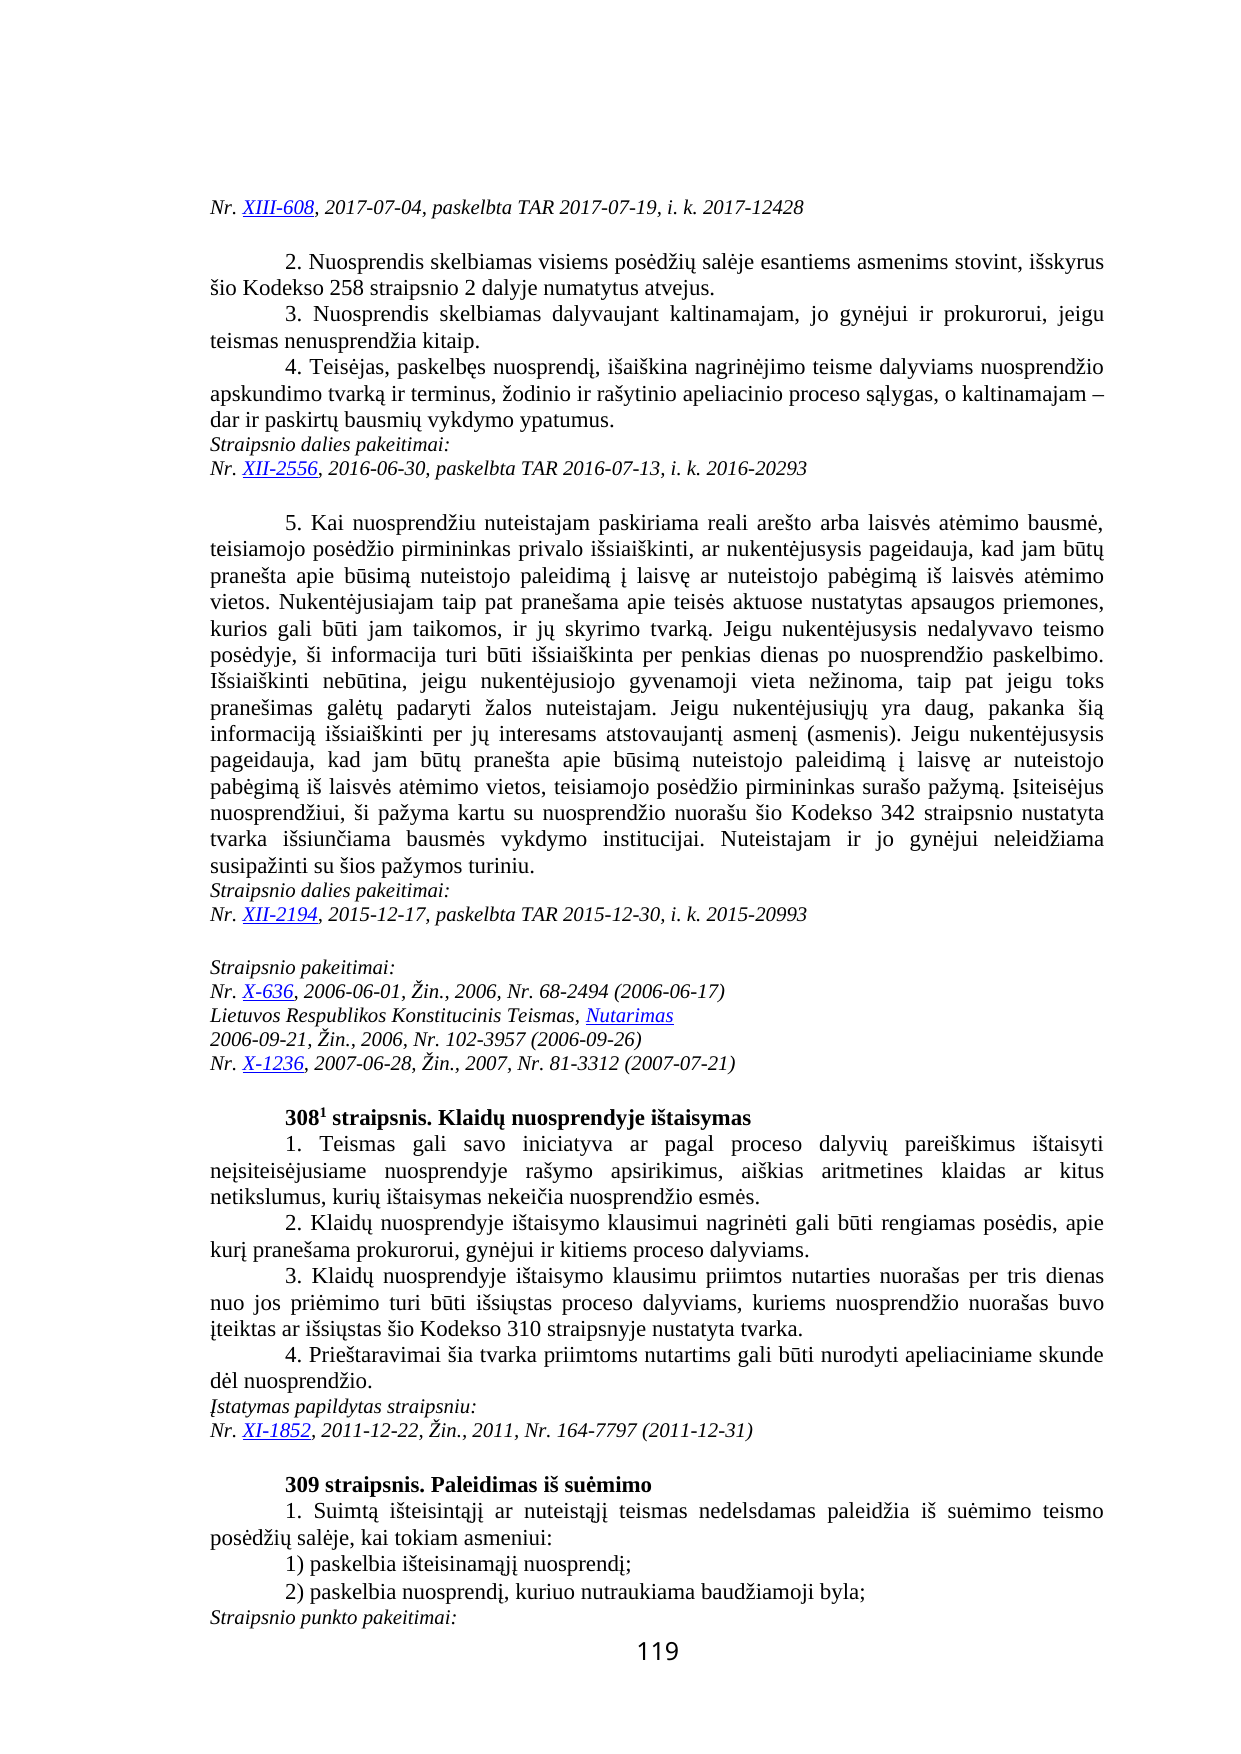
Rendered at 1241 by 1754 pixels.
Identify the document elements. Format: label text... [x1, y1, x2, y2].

text 309 straipsnis. Paleidimas iš suėmimo [210, 1471, 1106, 1497]
text 1) paskelbia išteisinamąjį nuosprendį; [210, 1550, 1106, 1576]
text 3. Nuosprendis skelbiamas dalyvaujant kaltinamajam, jo gynėjui ir prokurorui, jeigu teismas nenusprendžia kitaip. [210, 301, 1106, 353]
text Nr. X-636, 2006-06-01, Žin., 2006, Nr. 68-2494 (2006-06-17) [210, 979, 1106, 1003]
text 2006-09-21, Žin., 2006, Nr. 102-3957 (2006-09-26) [210, 1027, 1106, 1051]
text 4. Teisėjas, paskelbęs nuosprendį, išaiškina nagrinėjimo teisme dalyviams nuosprendžio apskundimo tvarką ir terminus, žodinio ir rašytinio apeliacinio proceso sąlygas, o kaltinamajam – dar ir paskirtų bausmių vykdymo ypatumus. [210, 353, 1106, 432]
text Nr. XI-1852, 2011-12-22, Žin., 2011, Nr. 164-7797 (2011-12-31) [210, 1418, 1106, 1442]
text 5. Kai nuosprendžiu nuteistajam paskiriama reali arešto arba laisvės atėmimo bausmė, teisiamojo posėdžio pirmininkas privalo išsiaiškinti, ar nukentėjusysis pageidauja, kad jam būtų pranešta apie būsimą nuteistojo paleidimą į laisvę ar nuteistojo pabėgimą iš laisvės atėmimo vietos. Nukentėjusiajam taip pat pranešama apie teisės aktuose nustatytas apsaugos priemones, kurios gali būti jam taikomos, ir jų skyrimo tvarką. Jeigu nukentėjusysis nedalyvavo teismo posėdyje, ši informacija turi būti išsiaiškinta per penkias dienas po nuosprendžio paskelbimo. Išsiaiškinti nebūtina, jeigu nukentėjusiojo gyvenamoji vieta nežinoma, taip pat jeigu toks pranešimas galėtų padaryti žalos nuteistajam. Jeigu nukentėjusiųjų yra daug, pakanka šią informaciją išsiaiškinti per jų interesams atstovaujantį asmenį (asmenis). Jeigu nukentėjusysis pageidauja, kad jam būtų pranešta apie būsimą nuteistojo paleidimą į laisvę ar nuteistojo pabėgimą iš laisvės atėmimo vietos, teisiamojo posėdžio pirmininkas surašo pažymą. Įsiteisėjus nuosprendžiui, ši pažyma kartu su nuosprendžio nuorašu šio Kodekso 342 straipsnio nustatyta tvarka išsiunčiama bausmės vykdymo institucijai. Nuteistajam ir jo gynėjui neleidžiama susipažinti su šios pažymos turiniu. [210, 509, 1106, 878]
text Nr. X-1236, 2007-06-28, Žin., 2007, Nr. 81-3312 (2007-07-21) [210, 1051, 1106, 1075]
text Straipsnio dalies pakeitimai: [210, 878, 1106, 902]
text 3. Klaidų nuosprendyje ištaisymo klausimu priimtos nutarties nuorašas per tris dienas nuo jos priėmimo turi būti išsiųstas proceso dalyviams, kuriems nuosprendžio nuorašas buvo įteiktas ar išsiųstas šio Kodekso 310 straipsnyje nustatyta tvarka. [210, 1262, 1106, 1341]
text 2. Nuosprendis skelbiamas visiems posėdžių salėje esantiems asmenims stovint, išskyrus šio Kodekso 258 straipsnio 2 dalyje numatytus atvejus. [210, 248, 1106, 301]
text Nr. XIII-608, 2017-07-04, paskelbta TAR 2017-07-19, i. k. 2017-12428 [210, 195, 1106, 219]
text Įstatymas papildytas straipsniu: [210, 1394, 1106, 1418]
text Straipsnio dalies pakeitimai: [210, 432, 1106, 456]
text 1. Suimtą išteisintąjį ar nuteistąjį teismas nedelsdamas paleidžia iš suėmimo teismo posėdžių salėje, kai tokiam asmeniui: [210, 1497, 1106, 1550]
text 4. Prieštaravimai šia tvarka priimtoms nutartims gali būti nurodyti apeliaciniame skunde dėl nuosprendžio. [210, 1341, 1106, 1394]
text 2. Klaidų nuosprendyje ištaisymo klausimui nagrinėti gali būti rengiamas posėdis, apie kurį pranešama prokurorui, gynėjui ir kitiems proceso dalyviams. [210, 1209, 1106, 1262]
text Straipsnio punkto pakeitimai: [210, 1605, 1106, 1629]
text Lietuvos Respublikos Konstitucinis Teismas, Nutarimas [210, 1003, 1106, 1027]
text Straipsnio pakeitimai: [210, 955, 1106, 979]
text Nr. XII-2556, 2016-06-30, paskelbta TAR 2016-07-13, i. k. 2016-20293 [210, 456, 1106, 480]
text Nr. XII-2194, 2015-12-17, paskelbta TAR 2015-12-30, i. k. 2015-20993 [210, 902, 1106, 926]
text 3081 straipsnis. Klaidų nuosprendyje ištaisymas [210, 1104, 1106, 1130]
text 2) paskelbia nuosprendį, kuriuo nutraukiama baudžiamoji byla; [210, 1576, 1106, 1605]
text 1. Teismas gali savo iniciatyva ar pagal proceso dalyvių pareiškimus ištaisyti neįsiteisėjusiame nuosprendyje rašymo apsirikimus, aiškias aritmetines klaidas ar kitus netikslumus, kurių ištaisymas nekeičia nuosprendžio esmės. [210, 1130, 1106, 1209]
